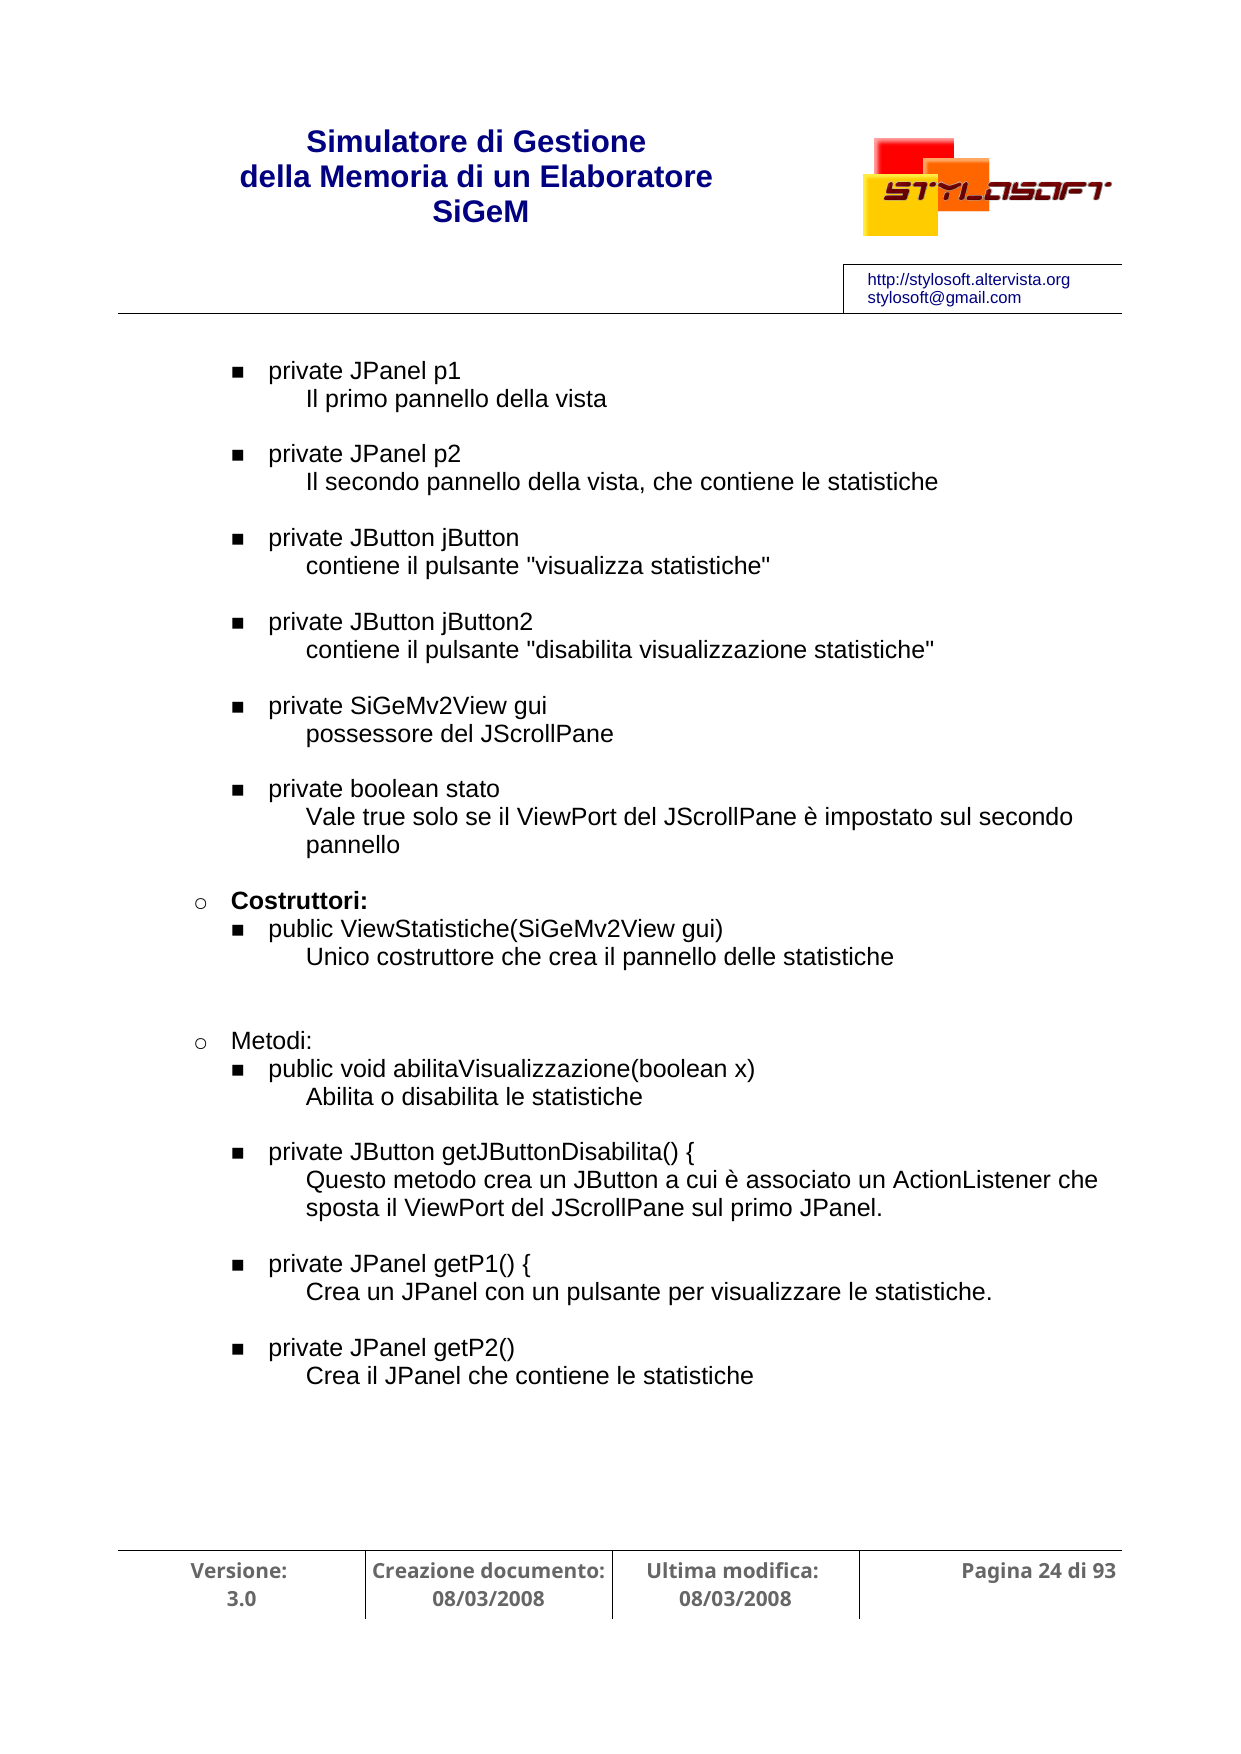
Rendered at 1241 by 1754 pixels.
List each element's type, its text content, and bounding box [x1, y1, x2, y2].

list Costruttori: [193, 887, 1122, 915]
list Vale true solo se il ViewPort del JScrollPane è impostato sul secondo pannello [268, 803, 1122, 859]
list Questo metodo crea un JButton a cui è associato un ActionListener che [268, 1166, 1122, 1194]
list Il primo pannello della vista [268, 384, 1122, 412]
list private JPanel getP2() [231, 1334, 1122, 1362]
picture [848, 123, 1117, 247]
list public void abilitaVisualizzazione(boolean x) [231, 1054, 1122, 1082]
list Abilita o disabilita le statistiche [268, 1082, 1122, 1110]
list contiene il pulsante "visualizza statistiche" [268, 552, 1122, 580]
list public ViewStatistiche(SiGeMv2View gui) [231, 915, 1122, 943]
list Metodi: [193, 1027, 1122, 1054]
list private JButton getJButtonDisabilita() { [231, 1138, 1122, 1166]
list private JPanel getP1() { [231, 1250, 1122, 1278]
list Crea il JPanel che contiene le statistiche [268, 1362, 1122, 1389]
list private SiGeMv2View gui [231, 692, 1122, 719]
list possessore del JScrollPane [268, 719, 1122, 747]
list private JPanel p1 [231, 357, 1122, 384]
list Crea un JPanel con un pulsante per visualizzare le statistiche. [268, 1278, 1122, 1306]
list private boolean stato [231, 775, 1122, 803]
list private JButton jButton [231, 524, 1122, 552]
list contiene il pulsante "disabilita visualizzazione statistiche" [268, 636, 1122, 664]
list sposta il ViewPort del JScrollPane sul primo JPanel. [268, 1194, 1122, 1222]
list Il secondo pannello della vista, che contiene le statistiche [268, 468, 1122, 496]
list Unico costruttore che crea il pannello delle statistiche [268, 943, 1122, 971]
list private JButton jButton2 [231, 608, 1122, 636]
list private JPanel p2 [231, 440, 1122, 468]
